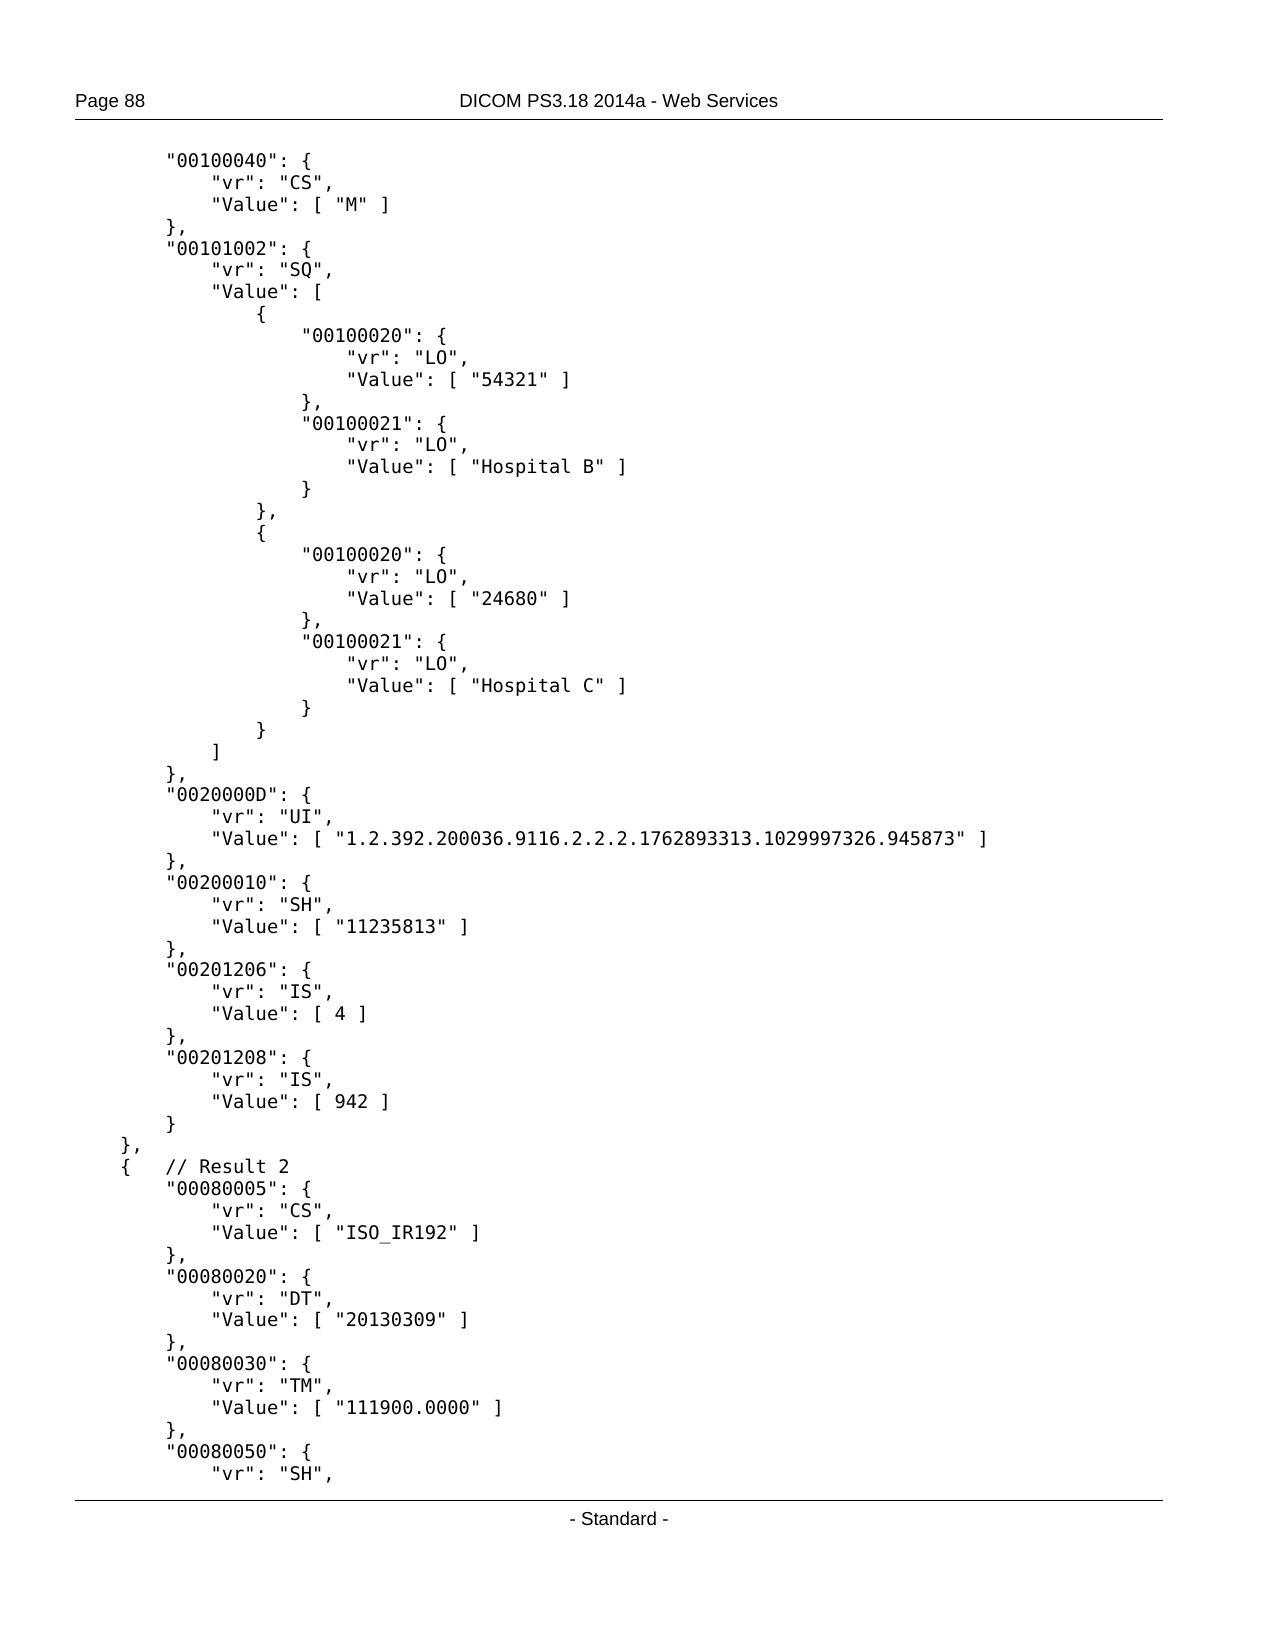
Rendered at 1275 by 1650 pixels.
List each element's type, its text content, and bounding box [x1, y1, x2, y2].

text "00100040": { "vr": "CS", "Value": [ "M" ] }, "00101002": { "vr": "SQ", "Value": [ { "00100020": { "vr": "LO", "Value": [ "54321" ] }, "00100021": { "vr": "LO", "Value": [ "Hospital B" ] } }, { "00100020": { "vr": "LO", "Value": [ "24680" ] }, "00100021": { "vr": "LO", "Value": [ "Hospital C" ] } } ] }, "0020000D": { "vr": "UI", "Value": [ "1.2.392.200036.9116.2.2.2.1762893313.1029997326.945873" ] }, "00200010": { "vr": "SH", "Value": [ "11235813" ] }, "00201206": { "vr": "IS", "Value": [ 4 ] }, "00201208": { "vr": "IS", "Value": [ 942 ] } }, { // Result 2 "00080005": { "vr": "CS", "Value": [ "ISO_IR192" ] }, "00080020": { "vr": "DT", "Value": [ "20130309" ] }, "00080030": { "vr": "TM", "Value": [ "111900.0000" ] }, "00080050": { "vr": "SH", [75, 150, 1162, 1484]
